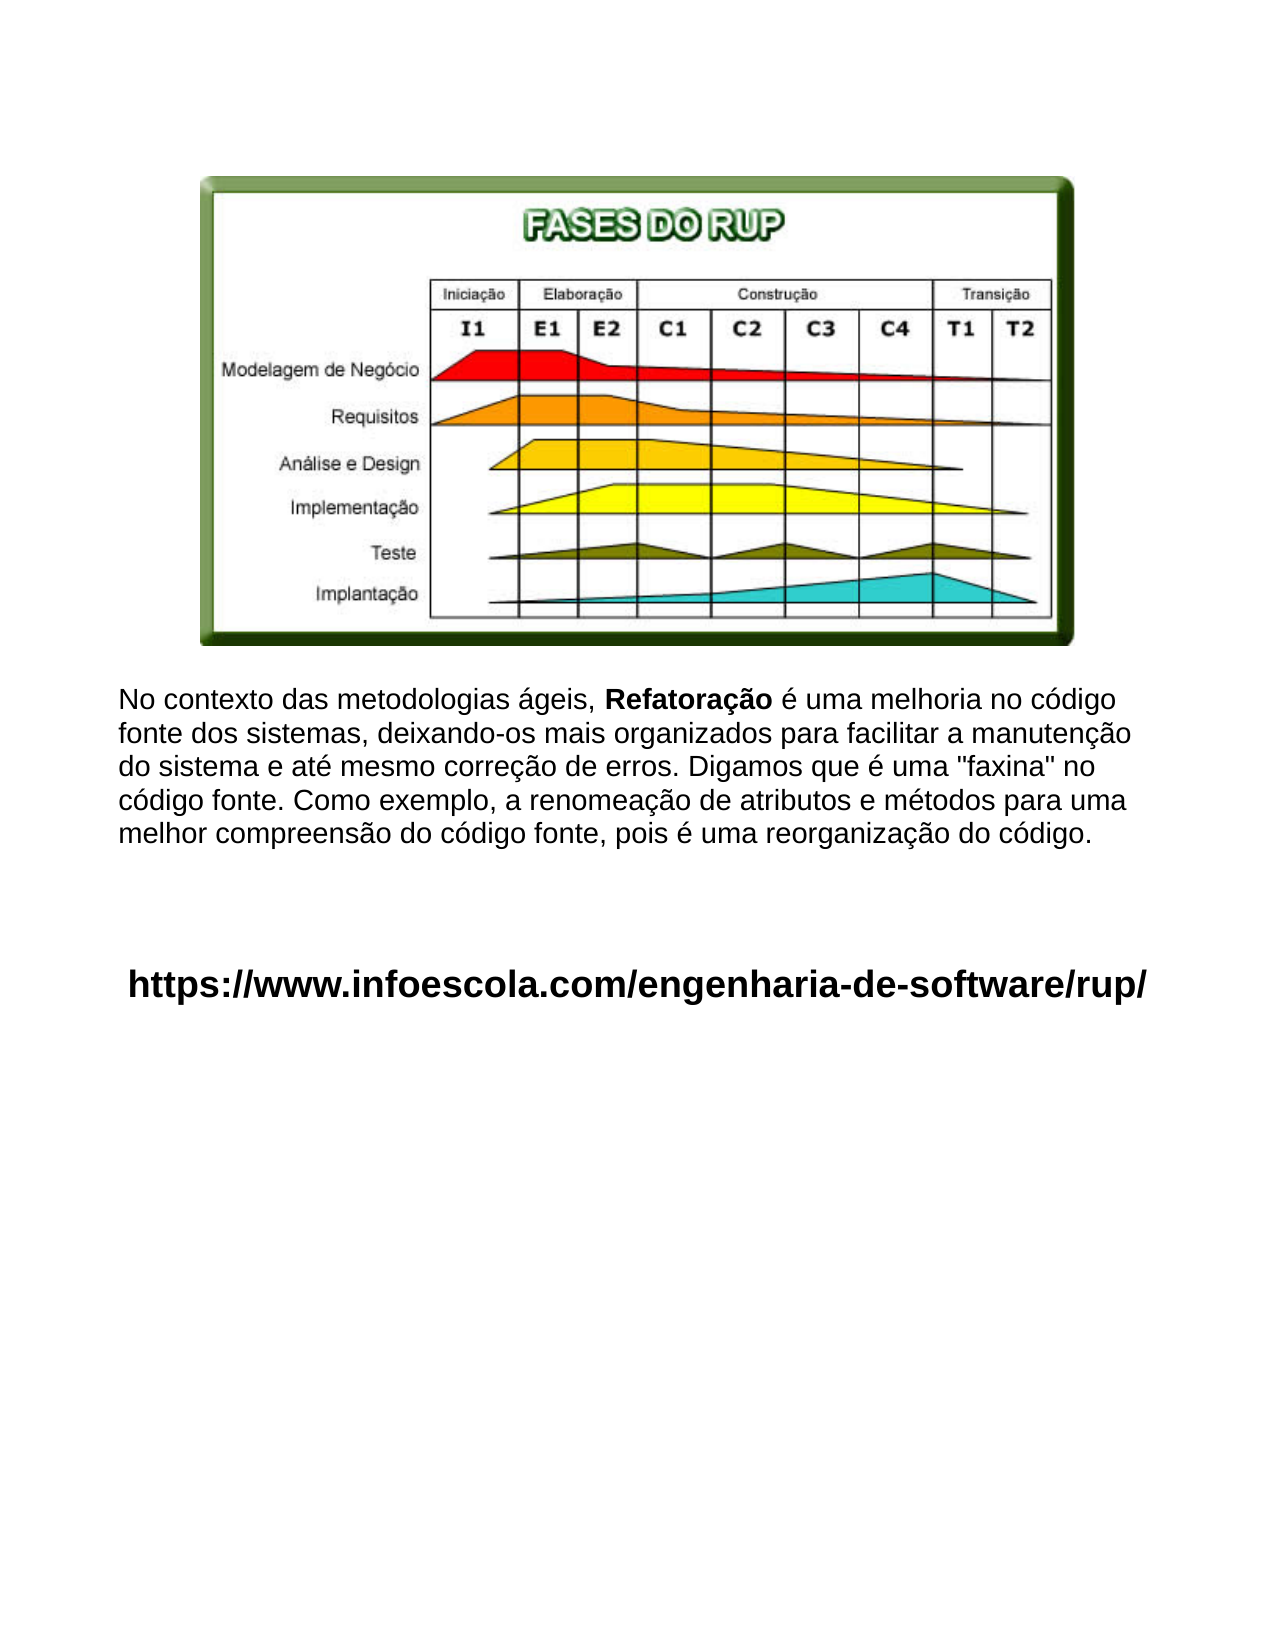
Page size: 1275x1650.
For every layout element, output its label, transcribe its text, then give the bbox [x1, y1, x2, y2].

picture [200, 176, 1075, 646]
subtitle https://www.infoescola.com/engenharia-de-software/rup/ [118, 962, 1157, 1006]
subtitle No contexto das metodologias ágeis, Refatoração é uma melhoria no código fonte dos sistemas, deixando-os mais organizados para facilitar a manutenção do sistema e até mesmo correção de erros. Digamos que é uma "faxina" no código fonte. Como exemplo, a renomeação de atributos e métodos para uma melhor compreensão do código fonte, pois é uma reorganização do código. [118, 682, 1157, 850]
